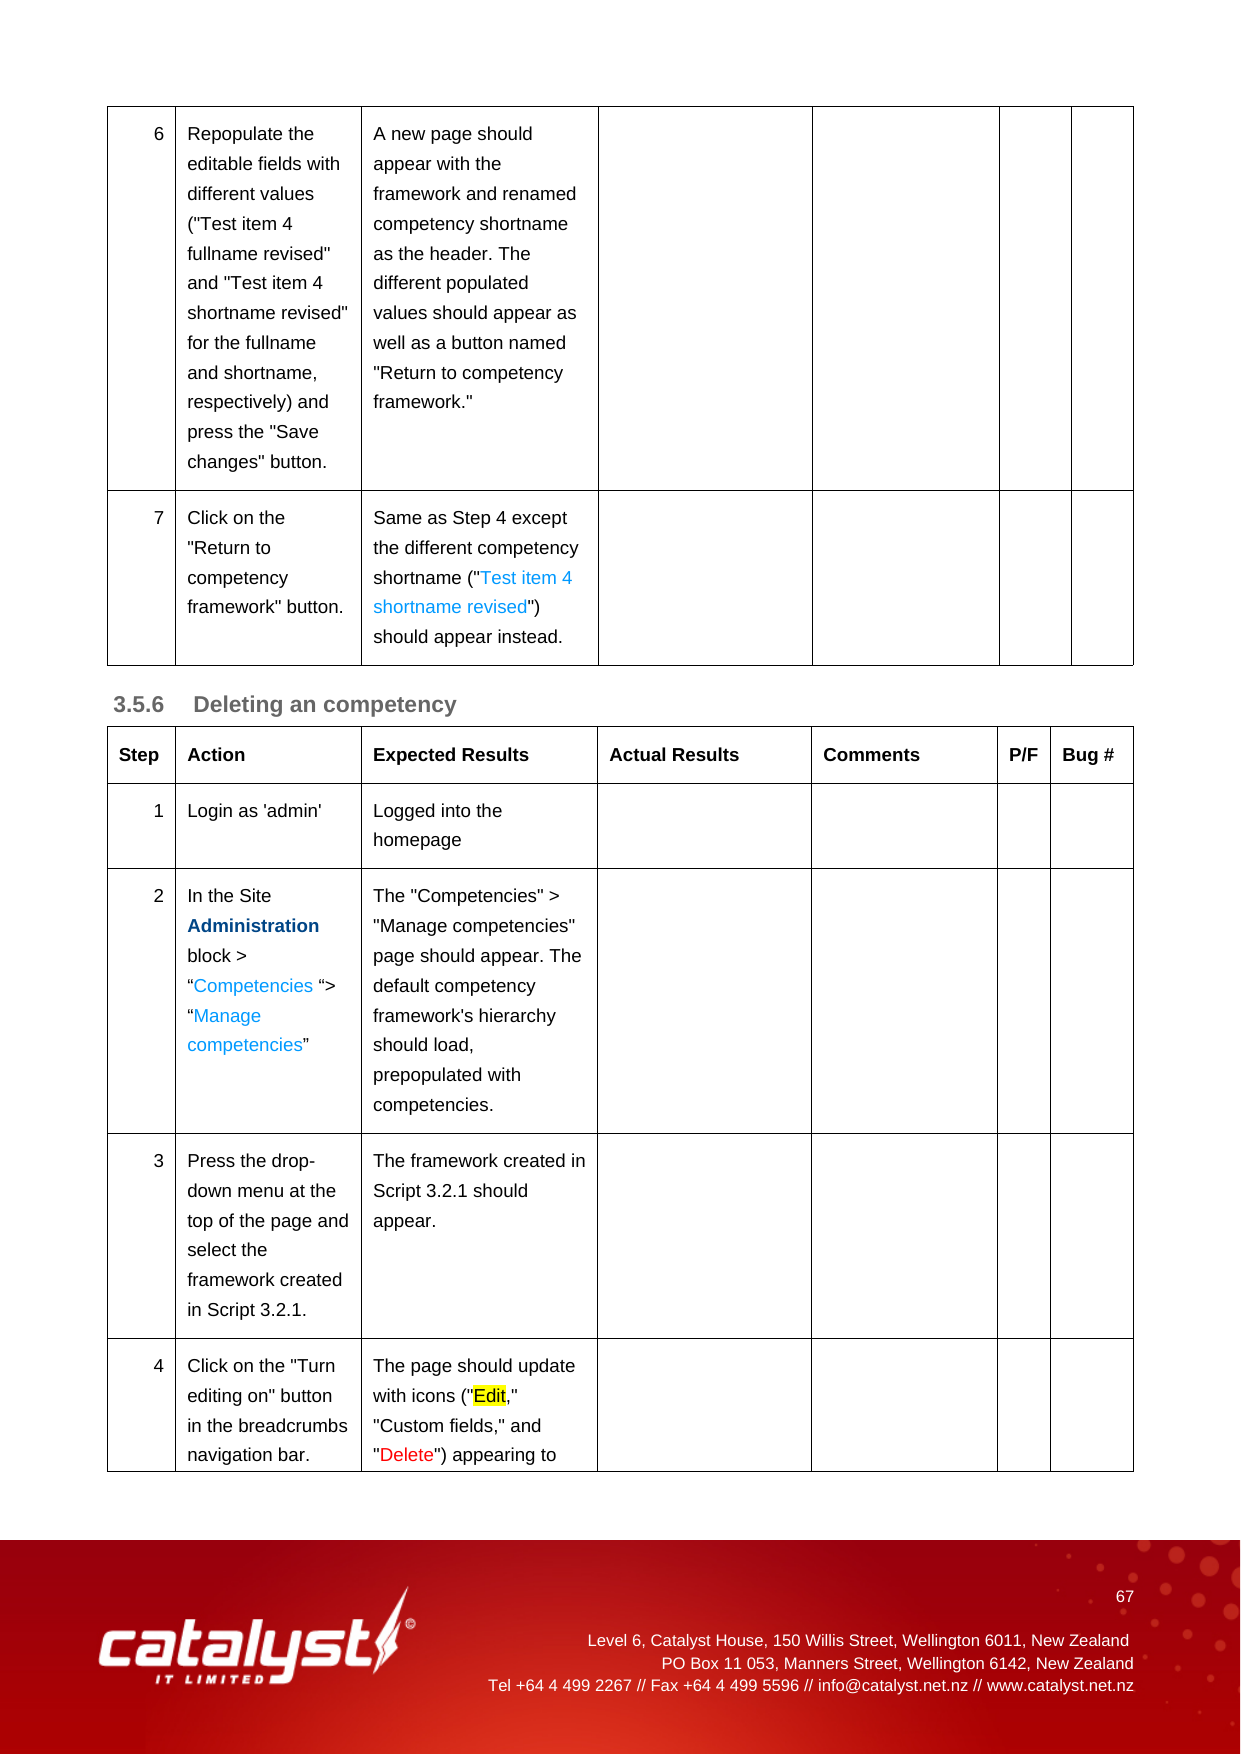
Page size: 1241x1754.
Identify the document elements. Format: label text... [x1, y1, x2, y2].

table_cell Logged into the homepage [362, 784, 597, 868]
table_cell Press the drop-down menu at the top of the page and select the framework created in Script 3.2.1. [176, 1134, 361, 1338]
table_cell 3 [108, 1134, 175, 1338]
subtitle Deleting an competency [107, 692, 1103, 717]
table_cell [598, 1134, 811, 1338]
table_cell [998, 784, 1050, 868]
table_cell 2 [108, 869, 175, 1133]
table_cell 4 [108, 1339, 175, 1471]
table_cell 1 [108, 784, 175, 868]
table_cell [998, 1339, 1050, 1471]
table_cell [1051, 1134, 1133, 1338]
table_cell In the Site Administration block > “Competencies “> “Manage competencies” [176, 869, 361, 1133]
table_cell The framework created in Script 3.2.1 should appear. [362, 1134, 597, 1338]
table_cell Same as Step 4 except the different competency shortname ("Test item 4 shortname revised") should appear instead. [362, 491, 598, 665]
table_cell [812, 1339, 997, 1471]
table_cell Login as 'admin' [176, 784, 361, 868]
table_cell [598, 869, 811, 1133]
table_cell Click on the "Turn editing on" button in the breadcrumbs navigation bar. [176, 1339, 361, 1471]
table_cell The page should update with icons ("Edit," "Custom fields," and "Delete") appearing to [362, 1339, 597, 1471]
table_cell [812, 869, 997, 1133]
picture [0, 1540, 1241, 1754]
table_cell [1051, 869, 1133, 1133]
table_header Bug # [1051, 727, 1133, 782]
table_header Comments [812, 727, 997, 782]
table_cell [998, 869, 1050, 1133]
table_cell [1000, 491, 1071, 665]
table_cell A new page should appear with the framework and renamed competency shortname as the header. The different populated values should appear as well as a button named "Return to competency framework." [362, 107, 598, 490]
table_cell [598, 784, 811, 868]
table_cell [812, 784, 997, 868]
table_header P/F [998, 727, 1050, 782]
table_cell [1072, 107, 1133, 490]
table_header Actual Results [598, 727, 811, 782]
table_cell [998, 1134, 1050, 1338]
table_cell The "Competencies" > "Manage competencies" page should appear. The default competency framework's hierarchy should load, prepopulated with competencies. [362, 869, 597, 1133]
table_cell [598, 1339, 811, 1471]
table_cell [599, 491, 812, 665]
table_header Expected Results [362, 727, 597, 782]
table_cell 6 [108, 107, 175, 490]
table_cell [812, 1134, 997, 1338]
table_header Action [176, 727, 361, 782]
table_cell [599, 107, 812, 490]
table_cell [1000, 107, 1071, 490]
table_header Step [108, 727, 175, 782]
table_cell [813, 491, 999, 665]
table_cell [1051, 1339, 1133, 1471]
table_cell Repopulate the editable fields with different values ("Test item 4 fullname revised" and "Test item 4 shortname revised" for the fullname and shortname, respectively) and press the "Save changes" button. [176, 107, 361, 490]
table_cell [1051, 784, 1133, 868]
table_cell [1072, 491, 1133, 665]
table_cell Click on the "Return to competency framework" button. [176, 491, 361, 665]
table_cell [813, 107, 999, 490]
table_cell 7 [108, 491, 175, 665]
